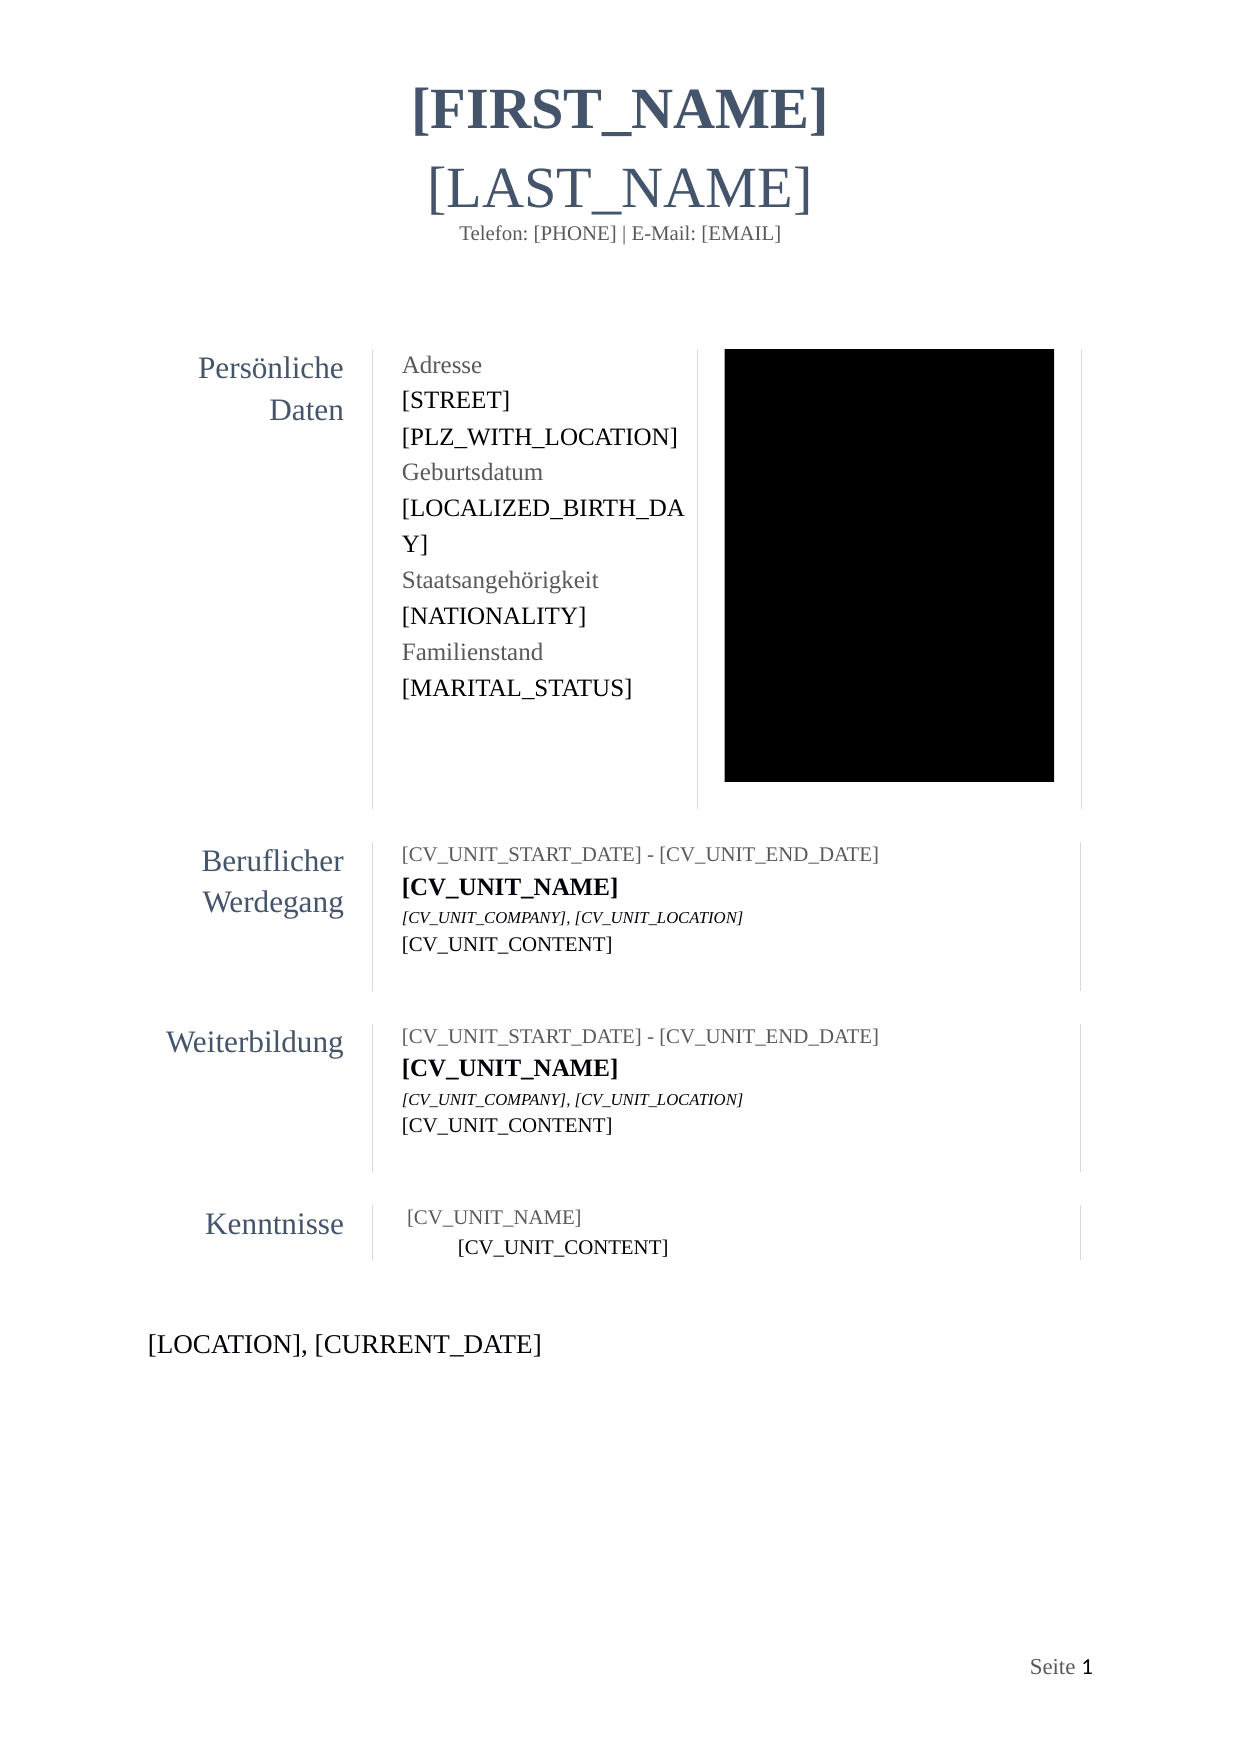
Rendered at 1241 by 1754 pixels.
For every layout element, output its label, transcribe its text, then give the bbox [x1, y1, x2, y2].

picture [724, 349, 1055, 782]
table_header [CV_UNIT_START_DATE] - [CV_UNIT_END_DATE] [CV_UNIT_NAME] [CV_UNIT_COMPANY], [CV_UNIT_LOCATION] [CV_UNIT_CONTENT] [373, 842, 1080, 991]
table_header Kenntnisse [136, 1205, 372, 1259]
table_header [CV_UNIT_START_DATE] - [CV_UNIT_END_DATE] [CV_UNIT_NAME] [CV_UNIT_COMPANY], [CV_UNIT_LOCATION] [CV_UNIT_CONTENT] [373, 1024, 1080, 1172]
table_header Weiterbildung [136, 1024, 372, 1172]
text [LOCATION], [CURRENT_DATE] [148, 1328, 1093, 1359]
table_header Adresse [STREET] [PLZ_WITH_LOCATION] Geburtsdatum [LOCALIZED_BIRTH_DAY] Staatsangehörigkeit [NATIONALITY] Familienstand [MARITAL_STATUS] [373, 350, 697, 809]
table_header Persönliche Daten [136, 350, 372, 809]
table_header Beruflicher Werdegang [136, 842, 372, 991]
table_header [698, 350, 1081, 809]
table_header [CV_UNIT_NAME] [CV_UNIT_CONTENT] [373, 1205, 1080, 1259]
